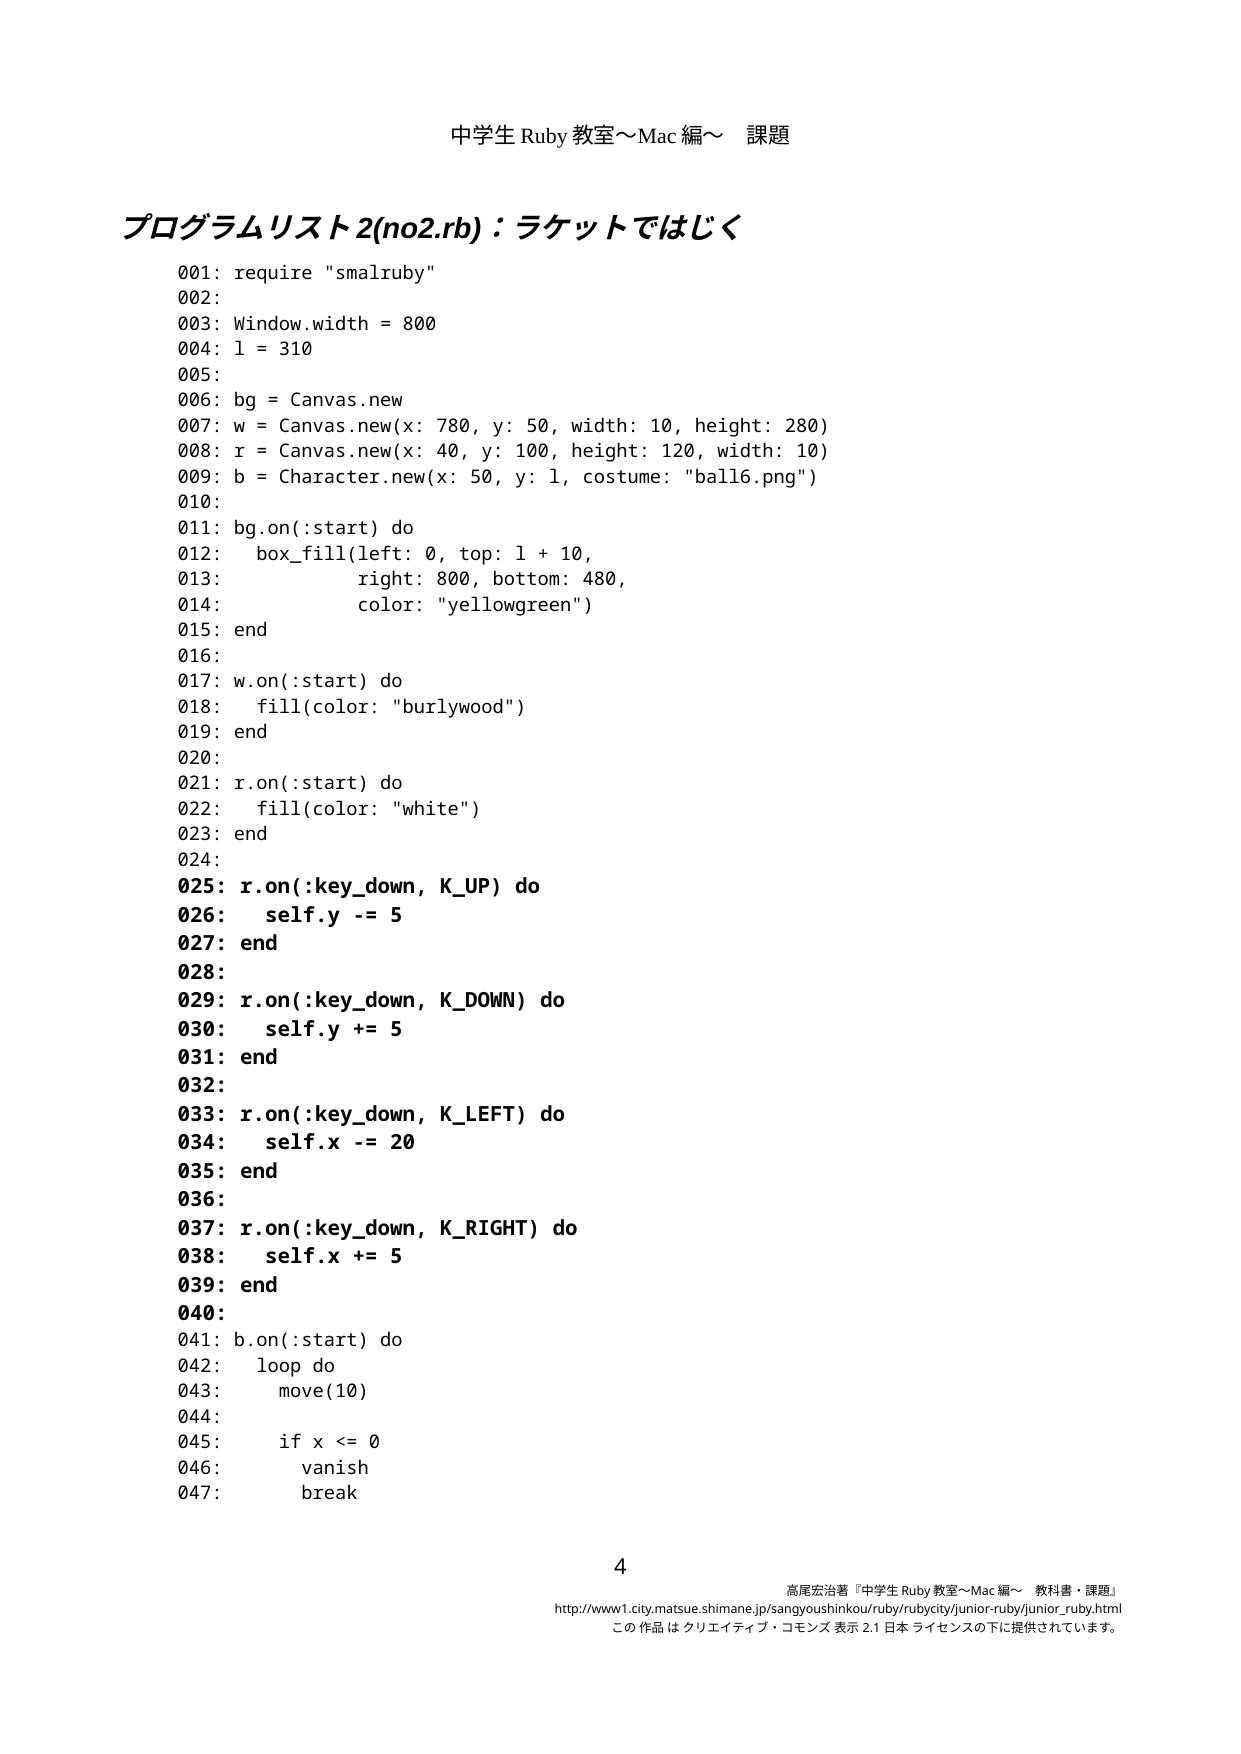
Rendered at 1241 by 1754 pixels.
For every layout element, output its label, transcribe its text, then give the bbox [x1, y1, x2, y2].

text 023: end [177, 821, 1122, 846]
text 025: r.on(:key_down, K_UP) do [177, 872, 1122, 900]
text 024: [177, 846, 1122, 872]
text 046: vanish [177, 1454, 1122, 1480]
text 034: self.x -= 20 [177, 1127, 1122, 1156]
text 017: w.on(:start) do [177, 667, 1122, 693]
text 045: if x <= 0 [177, 1429, 1122, 1454]
text 043: move(10) [177, 1378, 1122, 1403]
text 040: [177, 1298, 1122, 1327]
subtitle プログラムリスト2(no2.rb)：ラケットではじく [118, 204, 1122, 247]
text 012: box_fill(left: 0, top: l + 10, [177, 540, 1122, 565]
text 001: require "smalruby" [177, 259, 1122, 284]
text 029: r.on(:key_down, K_DOWN) do [177, 985, 1122, 1014]
text 019: end [177, 718, 1122, 744]
text 037: r.on(:key_down, K_RIGHT) do [177, 1213, 1122, 1241]
text 002: [177, 284, 1122, 310]
text 041: b.on(:start) do [177, 1327, 1122, 1352]
text 047: break [177, 1480, 1122, 1505]
text 005: [177, 361, 1122, 387]
text 009: b = Character.new(x: 50, y: l, costume: "ball6.png") [177, 463, 1122, 489]
text 011: bg.on(:start) do [177, 514, 1122, 540]
text 018: fill(color: "burlywood") [177, 693, 1122, 718]
text 031: end [177, 1042, 1122, 1071]
text 039: end [177, 1270, 1122, 1298]
text 015: end [177, 616, 1122, 642]
text 026: self.y -= 5 [177, 900, 1122, 928]
text 013: right: 800, bottom: 480, [177, 565, 1122, 591]
text 035: end [177, 1156, 1122, 1184]
text 004: l = 310 [177, 336, 1122, 361]
text 032: [177, 1071, 1122, 1099]
text 027: end [177, 928, 1122, 957]
text 033: r.on(:key_down, K_LEFT) do [177, 1099, 1122, 1127]
text 030: self.y += 5 [177, 1014, 1122, 1042]
text 044: [177, 1403, 1122, 1429]
text 042: loop do [177, 1352, 1122, 1378]
text 016: [177, 642, 1122, 667]
text 003: Window.width = 800 [177, 310, 1122, 336]
text 028: [177, 957, 1122, 985]
text 010: [177, 489, 1122, 514]
text 021: r.on(:start) do [177, 769, 1122, 795]
text 022: fill(color: "white") [177, 795, 1122, 821]
text 007: w = Canvas.new(x: 780, y: 50, width: 10, height: 280) [177, 412, 1122, 438]
text 014: color: "yellowgreen") [177, 591, 1122, 616]
text 006: bg = Canvas.new [177, 387, 1122, 412]
text 020: [177, 744, 1122, 769]
text 008: r = Canvas.new(x: 40, y: 100, height: 120, width: 10) [177, 438, 1122, 463]
text 038: self.x += 5 [177, 1241, 1122, 1270]
text 036: [177, 1184, 1122, 1213]
